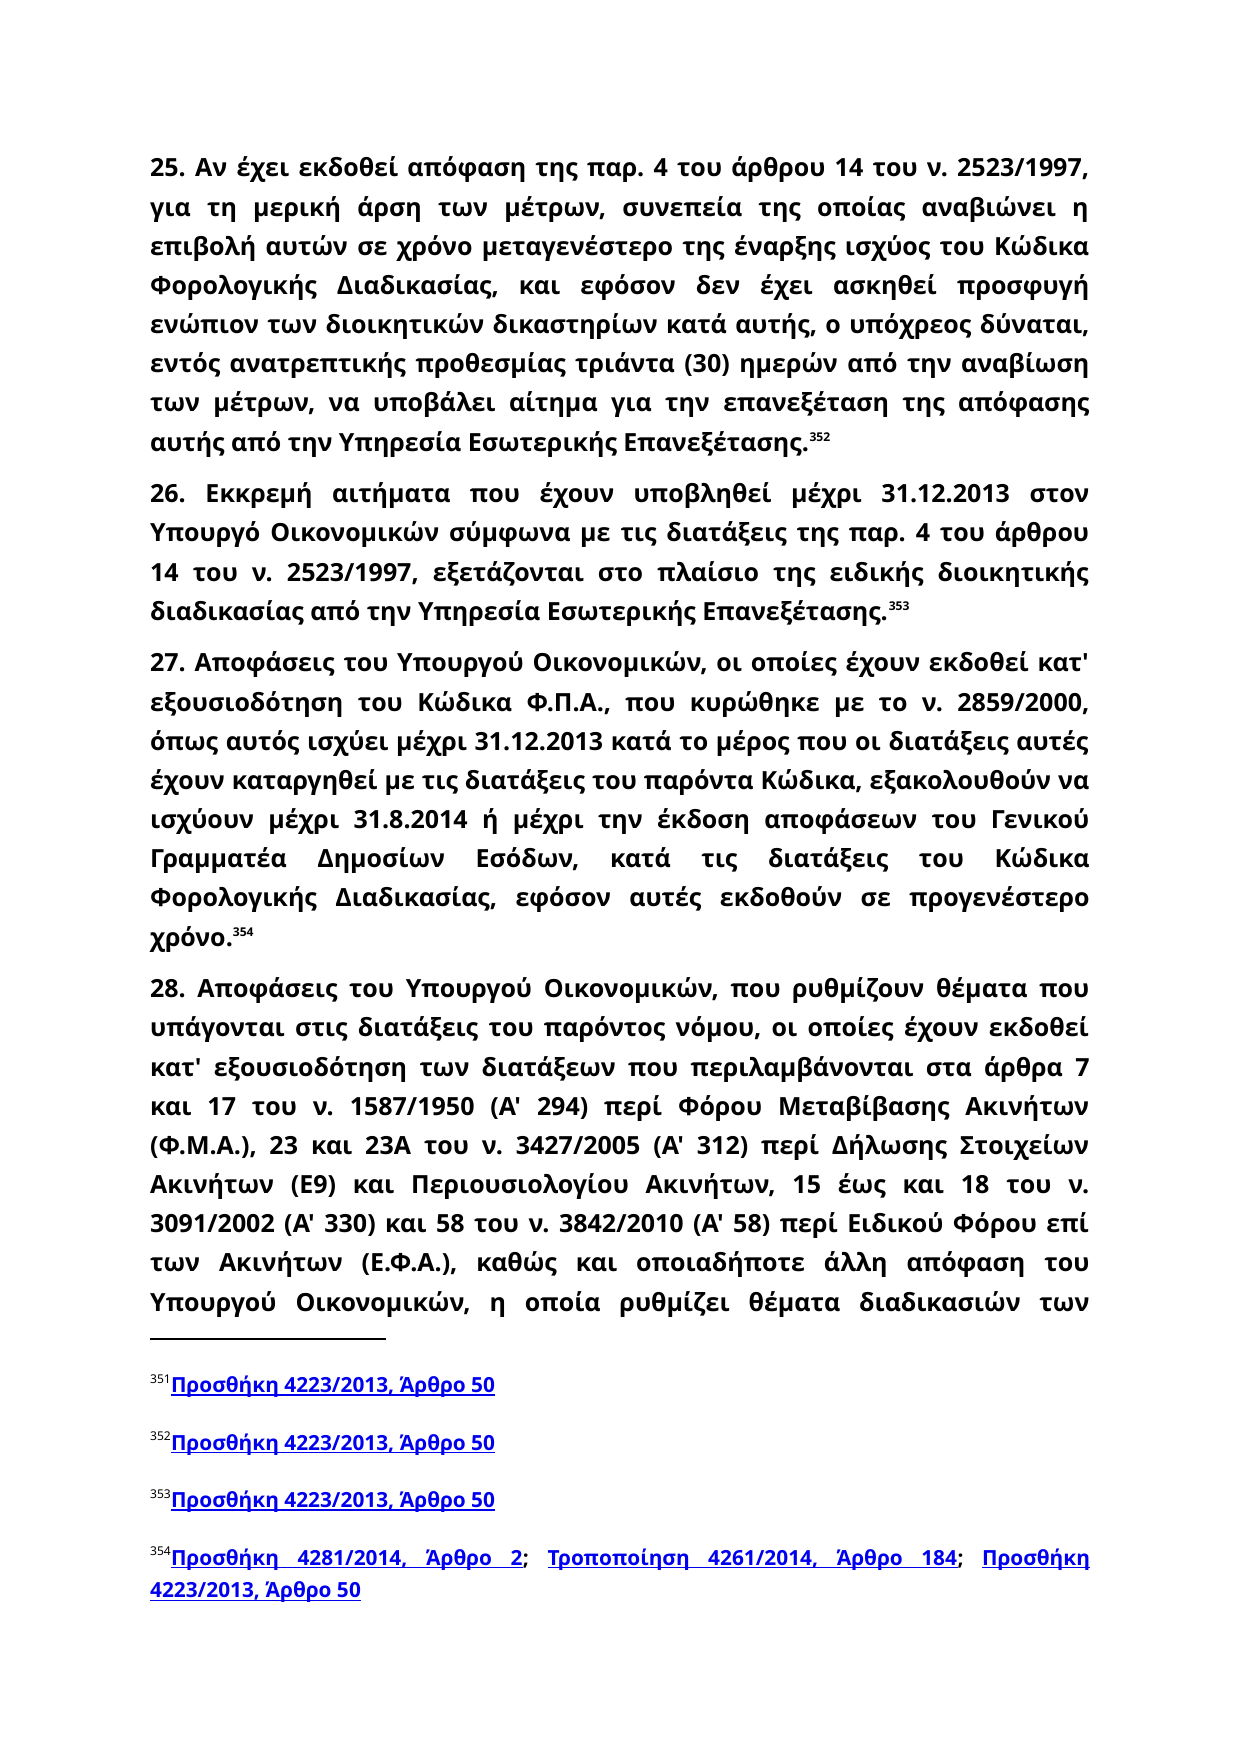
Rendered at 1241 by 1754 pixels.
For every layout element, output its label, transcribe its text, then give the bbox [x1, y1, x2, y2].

text 28. Αποφάσεις του Υπουργού Οικονομικών, που ρυθμίζουν θέματα που υπάγονται στις διατάξεις του παρόντος νόμου, οι οποίες έχουν εκδοθεί κατ' εξουσιοδότηση των διατάξεων που περιλαμβάνονται στα άρθρα 7 και 17 του ν. 1587/1950 (Α' 294) περί Φόρου Μεταβίβασης Ακινήτων (Φ.Μ.Α.), 23 και 23Α του ν. 3427/2005 (Α' 312) περί Δήλωσης Στοιχείων Ακινήτων (Ε9) και Περιουσιολογίου Ακινήτων, 15 έως και 18 του ν. 3091/2002 (Α' 330) και 58 του ν. 3842/2010 (Α' 58) περί Ειδικού Φόρου επί των Ακινήτων (Ε.Φ.Α.), καθώς και οποιαδήποτε άλλη απόφαση του Υπουργού Οικονομικών, η οποία ρυθμίζει θέματα διαδικασιών των [150, 971, 1090, 1318]
text Προσθήκη 4281/2014, Άρθρο 2; Τροποποίηση 4261/2014, Άρθρο 184; Προσθήκη 4223/2013, Άρθρο 50 [150, 1543, 1090, 1604]
text 27. Αποφάσεις του Υπουργού Οικονομικών, οι οποίες έχουν εκδοθεί κατ' εξουσιοδότηση του Κώδικα Φ.Π.Α., που κυρώθηκε με το ν. 2859/2000, όπως αυτός ισχύει μέχρι 31.12.2013 κατά το μέρος που οι διατάξεις αυτές έχουν καταργηθεί με τις διατάξεις του παρόντα Κώδικα, εξακολουθούν να ισχύουν μέχρι 31.8.2014 ή μέχρι την έκδοση αποφάσεων του Γενικού Γραμματέα Δημοσίων Εσόδων, κατά τις διατάξεις του Κώδικα Φορολογικής Διαδικασίας, εφόσον αυτές εκδοθούν σε προγενέστερο χρόνο. [150, 645, 1090, 953]
text 26. Εκκρεμή αιτήματα που έχουν υποβληθεί μέχρι 31.12.2013 στον Υπουργό Οικονομικών σύμφωνα με τις διατάξεις της παρ. 4 του άρθρου 14 του ν. 2523/1997, εξετάζονται στο πλαίσιο της ειδικής διοικητικής διαδικασίας από την Υπηρεσία Εσωτερικής Επανεξέτασης. [150, 476, 1090, 627]
text Προσθήκη 4223/2013, Άρθρο 50 [150, 1485, 1090, 1514]
text 25. Αν έχει εκδοθεί απόφαση της παρ. 4 του άρθρου 14 του ν. 2523/1997, για τη μερική άρση των μέτρων, συνεπεία της οποίας αναβιώνει η επιβολή αυτών σε χρόνο μεταγενέστερο της έναρξης ισχύος του Κώδικα Φορολογικής Διαδικασίας, και εφόσον δεν έχει ασκηθεί προσφυγή ενώπιον των διοικητικών δικαστηρίων κατά αυτής, ο υπόχρεος δύναται, εντός ανατρεπτικής προθεσμίας τριάντα (30) ημερών από την αναβίωση των μέτρων, να υποβάλει αίτημα για την επανεξέταση της απόφασης αυτής από την Υπηρεσία Εσωτερικής Επανεξέτασης. [150, 150, 1090, 458]
text Προσθήκη 4223/2013, Άρθρο 50 [150, 1370, 1090, 1398]
text Προσθήκη 4223/2013, Άρθρο 50 [150, 1428, 1090, 1456]
